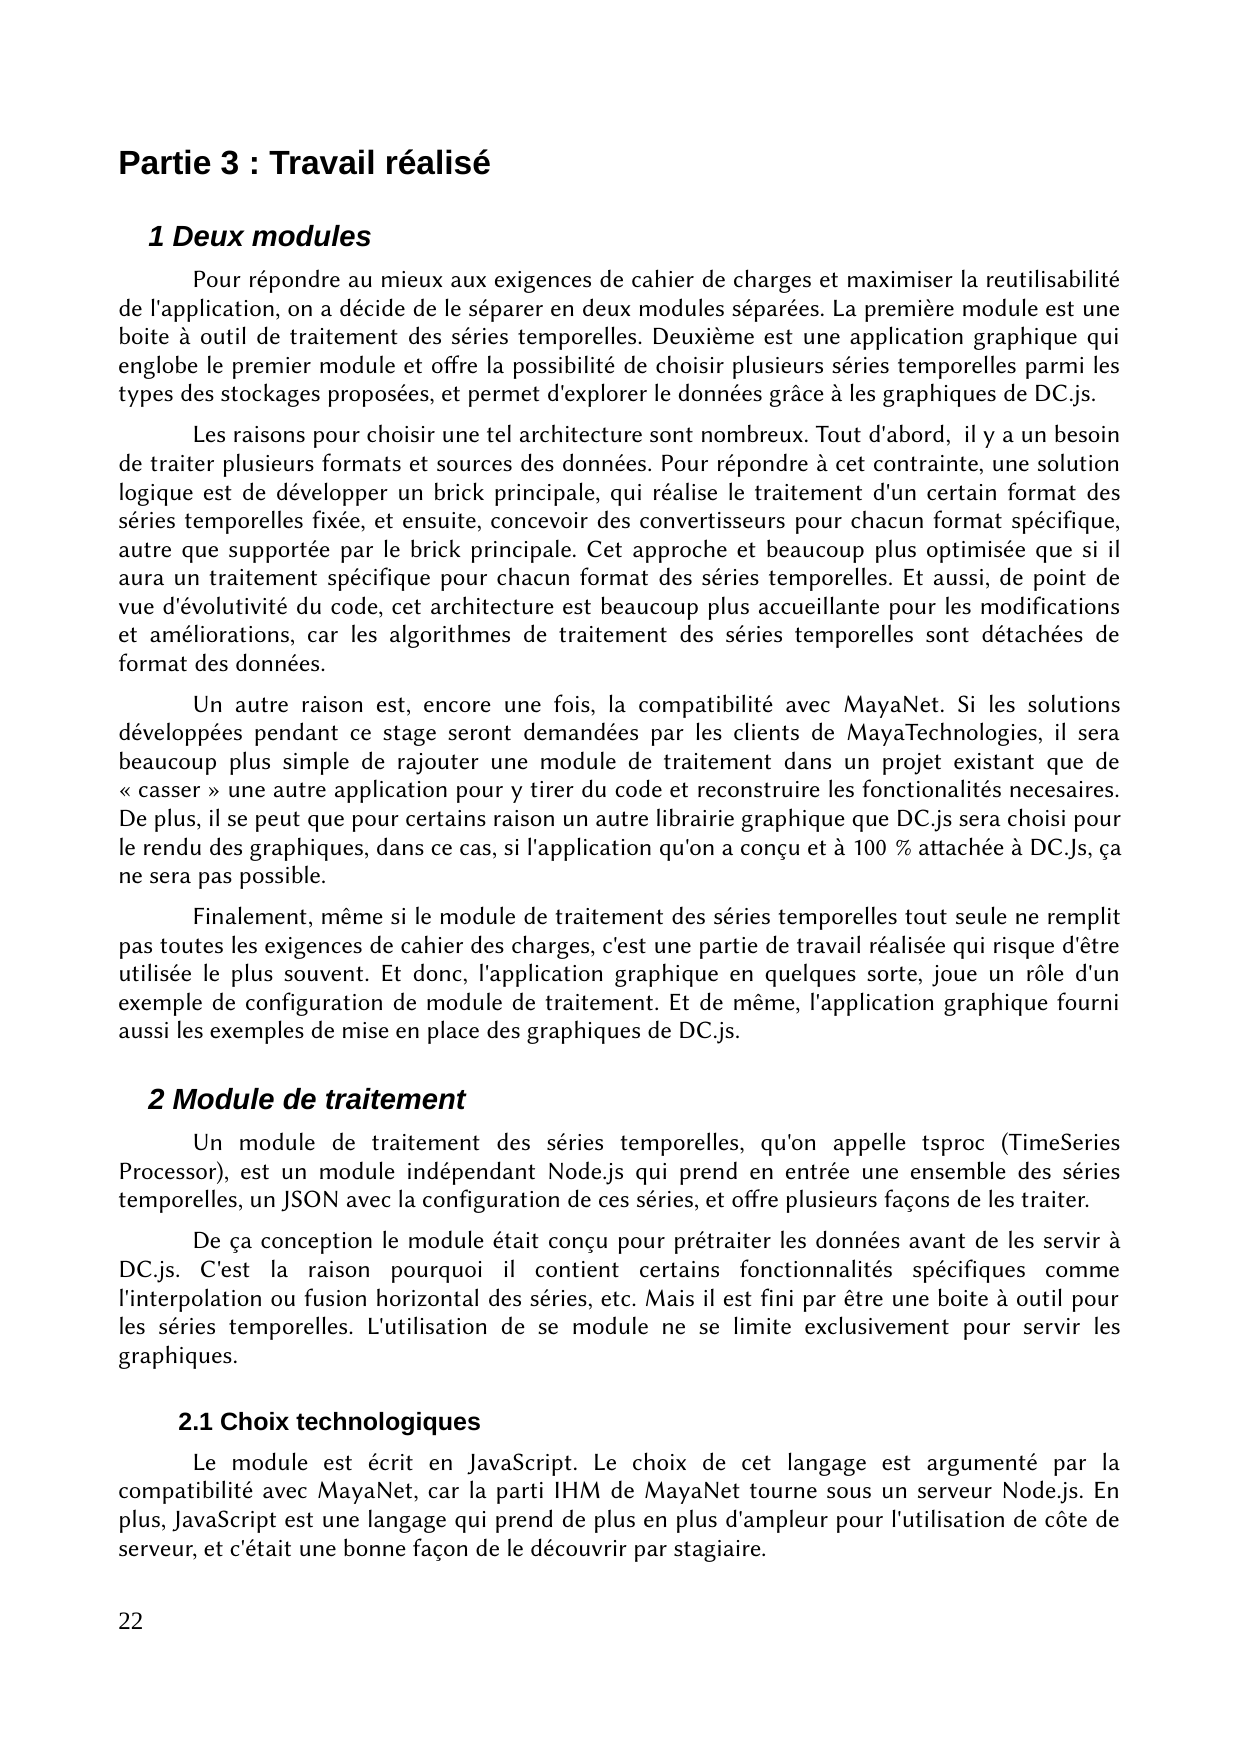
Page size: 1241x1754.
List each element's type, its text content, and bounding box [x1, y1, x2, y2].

text Un module de traitement des séries temporelles, qu'on appelle tsproc (TimeSeries Processor), est un module indépendant Node.js qui prend en entrée une ensemble des séries temporelles, un JSON avec la configuration de ces séries, et offre plusieurs façons de les traiter. [118, 1128, 1122, 1214]
text Pour répondre au mieux aux exigences de cahier de charges et maximiser la reutilisabilité de l'application, on a décide de le séparer en deux modules séparées. La première module est une boite à outil de traitement des séries temporelles. Deuxième est une application graphique qui englobe le premier module et offre la possibilité de choisir plusieurs séries temporelles parmi les types des stockages proposées, et permet d'explorer le données grâce à les graphiques de DC.js. [118, 265, 1122, 408]
subtitle Choix technologiques [118, 1407, 1122, 1436]
subtitle Partie 3 : Travail réalisé [118, 143, 1122, 182]
text De ça conception le module était conçu pour prétraiter les données avant de les servir à DC.js. C'est la raison pourquoi il contient certains fonctionnalités spécifiques comme l'interpolation ou fusion horizontal des séries, etc. Mais il est fini par être une boite à outil pour les séries temporelles. L'utilisation de se module ne se limite exclusivement pour servir les graphiques. [118, 1227, 1122, 1369]
text Les raisons pour choisir une tel architecture sont nombreux. Tout d'abord, il y a un besoin de traiter plusieurs formats et sources des données. Pour répondre à cet contrainte, une solution logique est de développer un brick principale, qui réalise le traitement d'un certain format des séries temporelles fixée, et ensuite, concevoir des convertisseurs pour chacun format spécifique, autre que supportée par le brick principale. Cet approche et beaucoup plus optimisée que si il aura un traitement spécifique pour chacun format des séries temporelles. Et aussi, de point de vue d'évolutivité du code, cet architecture est beaucoup plus accueillante pour les modifications et améliorations, car les algorithmes de traitement des séries temporelles sont détachées de format des données. [118, 421, 1122, 677]
text Finalement, même si le module de traitement des séries temporelles tout seule ne remplit pas toutes les exigences de cahier des charges, c'est une partie de travail réalisée qui risque d'être utilisée le plus souvent. Et donc, l'application graphique en quelques sorte, joue un rôle d'un exemple de configuration de module de traitement. Et de même, l'application graphique fourni aussi les exemples de mise en place des graphiques de DC.js. [118, 902, 1122, 1045]
subtitle Deux modules [118, 219, 1122, 253]
subtitle Module de traitement [118, 1082, 1122, 1116]
text Un autre raison est, encore une fois, la compatibilité avec MayaNet. Si les solutions développées pendant ce stage seront demandées par les clients de MayaTechnologies, il sera beaucoup plus simple de rajouter une module de traitement dans un projet existant que de « casser » une autre application pour y tirer du code et reconstruire les fonctionalités necesaires. De plus, il se peut que pour certains raison un autre librairie graphique que DC.js sera choisi pour le rendu des graphiques, dans ce cas, si l'application qu'on a conçu et à 100 % attachée à DC.Js, ça ne sera pas possible. [118, 690, 1122, 890]
text Le module est écrit en JavaScript. Le choix de cet langage est argumenté par la compatibilité avec MayaNet, car la parti IHM de MayaNet tourne sous un serveur Node.js. En plus, JavaScript est une langage qui prend de plus en plus d'ampleur pour l'utilisation de côte de serveur, et c'était une bonne façon de le découvrir par stagiaire. [118, 1448, 1122, 1562]
